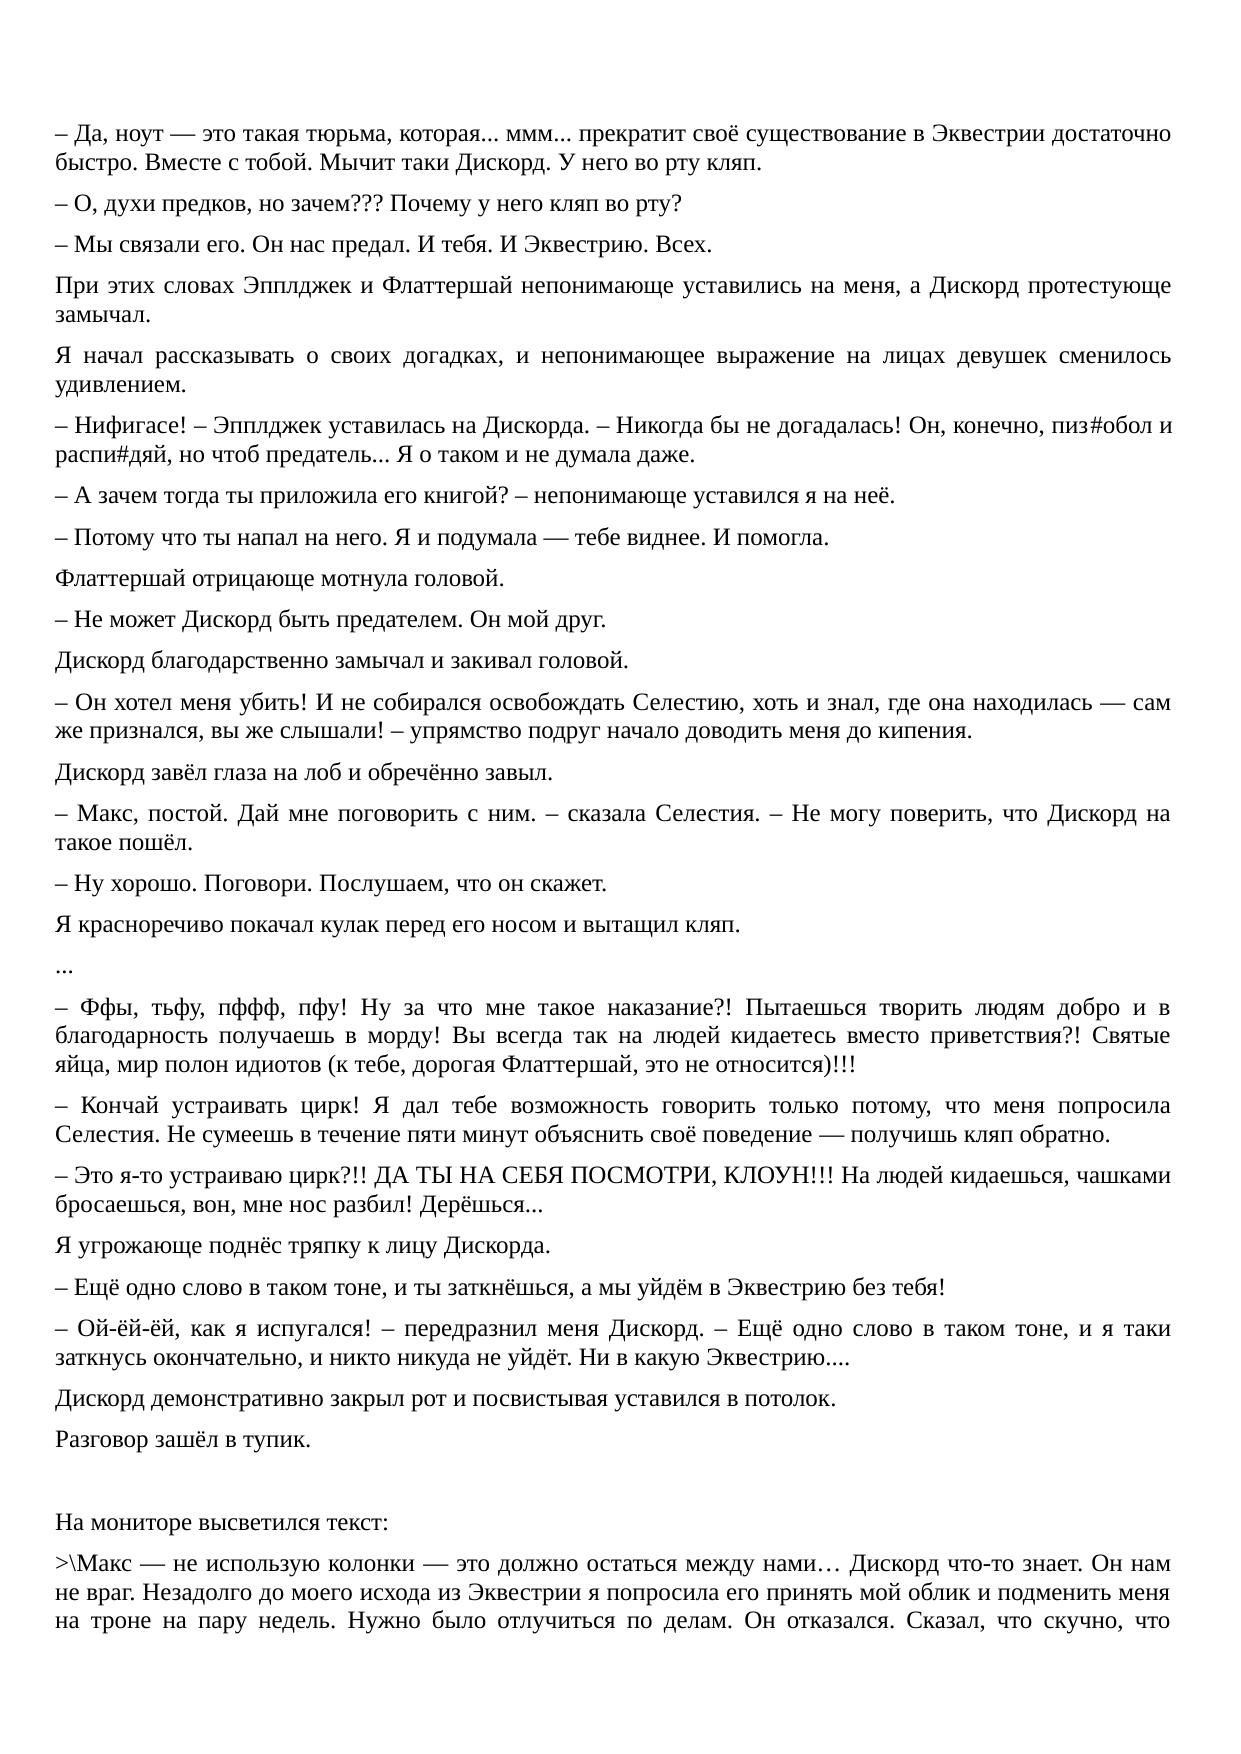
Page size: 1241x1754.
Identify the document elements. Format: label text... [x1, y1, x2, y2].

text При этих словах Эпплджек и Флаттершай непонимающе уставились на меня, а Дискорд протестующе замычал. [55, 271, 1172, 328]
text Флаттершай отрицающе мотнула головой. [55, 563, 1172, 592]
text – Кончай устраивать цирк! Я дал тебе возможность говорить только потому, что меня попросила Селестия. Не сумеешь в течение пяти минут объяснить своё поведение — получишь кляп обратно. [55, 1091, 1172, 1148]
text Я начал рассказывать о своих догадках, и непонимающее выражение на лицах девушек сменилось удивлением. [55, 341, 1172, 398]
text – Нифигасе! – Эпплджек уставилась на Дискорда. – Никогда бы не догадалась! Он, конечно, пиз#обол и распи#дяй, но чтоб предатель... Я о таком и не думала даже. [55, 411, 1172, 468]
text Дискорд благодарственно замычал и закивал головой. [55, 646, 1172, 674]
text – Ой-ёй-ёй, как я испугался! – передразнил меня Дискорд. – Ещё одно слово в таком тоне, и я таки заткнусь окончательно, и никто никуда не уйдёт. Ни в какую Эквестрию.... [55, 1313, 1172, 1371]
text – Мы связали его. Он нас предал. И тебя. И Эквестрию. Всех. [55, 229, 1172, 258]
text – Ещё одно слово в таком тоне, и ты заткнёшься, а мы уйдём в Эквестрию без тебя! [55, 1272, 1172, 1301]
text На мониторе высветился текст: [55, 1507, 1172, 1536]
text Я угрожающе поднёс тряпку к лицу Дискорда. [55, 1231, 1172, 1259]
text – Потому что ты напал на него. Я и подумала — тебе виднее. И помогла. [55, 522, 1172, 551]
text – Это я-то устраиваю цирк?!! ДА ТЫ НА СЕБЯ ПОСМОТРИ, КЛОУН!!! На людей кидаешься, чашками бросаешься, вон, мне нос разбил! Дерёшься... [55, 1161, 1172, 1218]
text ... [55, 951, 1172, 979]
text – А зачем тогда ты приложила его книгой? – непонимающе уставился я на неё. [55, 481, 1172, 509]
text Я красноречиво покачал кулак перед его носом и вытащил кляп. [55, 909, 1172, 938]
text Дискорд демонстративно закрыл рот и посвистывая уставился в потолок. [55, 1383, 1172, 1412]
text Дискорд завёл глаза на лоб и обречённо завыл. [55, 757, 1172, 786]
text – Ну хорошо. Поговори. Послушаем, что он скажет. [55, 868, 1172, 897]
text – Не может Дискорд быть предателем. Он мой друг. [55, 604, 1172, 633]
text – О, духи предков, но зачем??? Почему у него кляп во рту? [55, 188, 1172, 217]
text Разговор зашёл в тупик. [55, 1424, 1172, 1453]
text – Ффы, тьфу, пффф, пфу! Ну за что мне такое наказание?! Пытаешься творить людям добро и в благодарность получаешь в морду! Вы всегда так на людей кидаетесь вместо приветствия?! Святые яйца, мир полон идиотов (к тебе, дорогая Флаттершай, это не относится)!!! [55, 992, 1172, 1078]
text >\Макс — не использую колонки — это должно остаться между нами… Дискорд что-то знает. Он нам не враг. Незадолго до моего исхода из Эквестрии я попросила его принять мой облик и подменить меня на троне на пару недель. Нужно было отлучиться по делам. Он отказался. Сказал, что скучно, что [55, 1548, 1172, 1634]
text – Да, ноут — это такая тюрьма, которая... ммм... прекратит своё существование в Эквестрии достаточно быстро. Вместе с тобой. Мычит таки Дискорд. У него во рту кляп. [55, 118, 1172, 176]
text – Макс, постой. Дай мне поговорить с ним. – сказала Селестия. – Не могу поверить, что Дискорд на такое пошёл. [55, 798, 1172, 856]
text – Он хотел меня убить! И не собирался освобождать Селестию, хоть и знал, где она находилась — сам же признался, вы же слышали! – упрямство подруг начало доводить меня до кипения. [55, 687, 1172, 744]
